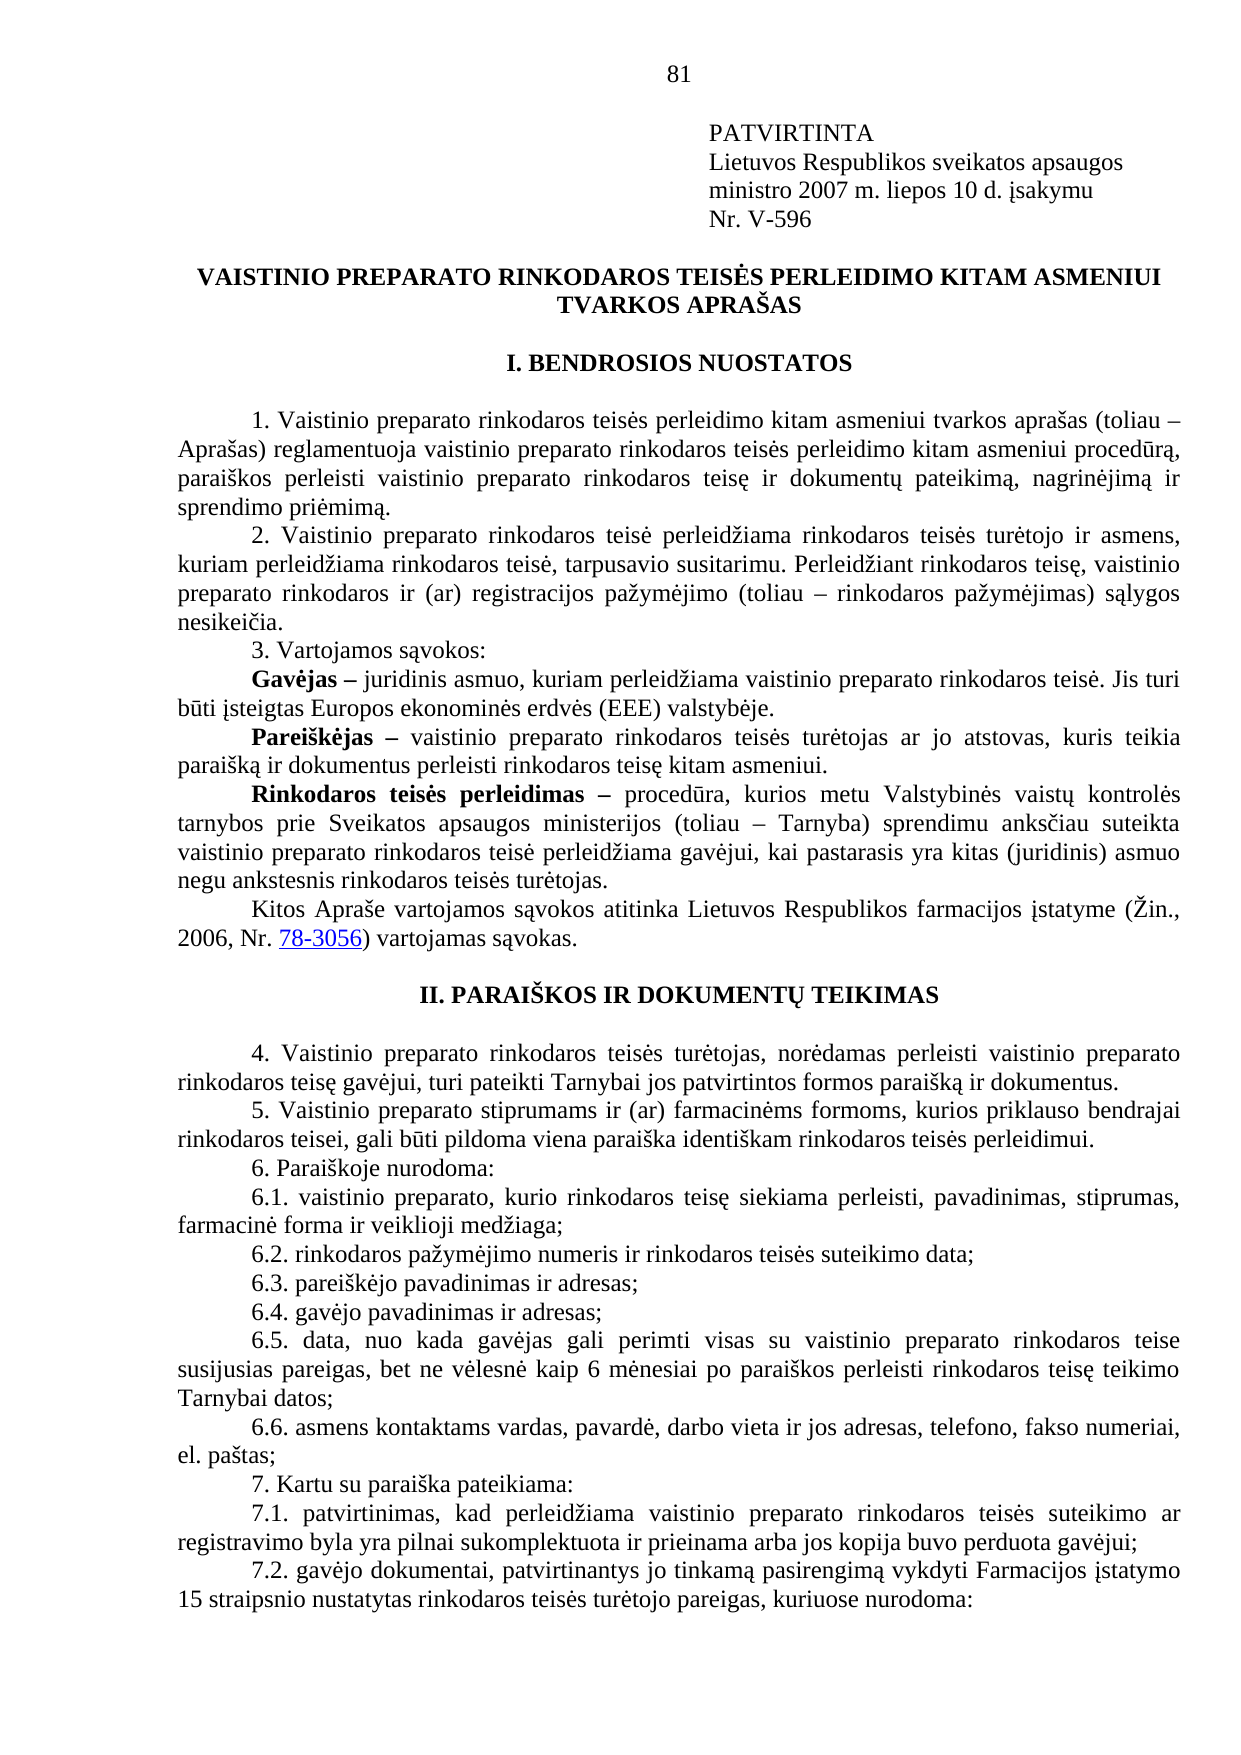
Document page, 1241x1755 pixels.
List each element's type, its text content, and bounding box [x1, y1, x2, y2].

text 7. Kartu su paraiška pateikiama: [177, 1469, 1181, 1498]
text 3. Vartojamos sąvokos: [177, 636, 1181, 664]
text 5. Vaistinio preparato stiprumams ir (ar) farmacinėms formoms, kurios priklauso bendrajai rinkodaros teisei, gali būti pildoma viena paraiška identiškam rinkodaros teisės perleidimui. [177, 1096, 1181, 1153]
text ministro 2007 m. liepos 10 d. įsakymu [177, 176, 1181, 204]
text VAISTINIO PREPARATO RINKODAROS TEISĖS PERLEIDIMO KITAM ASMENIUI TVARKOS APRAŠAS [177, 262, 1181, 319]
text 7.2. gavėjo dokumentai, patvirtinantys jo tinkamą pasirengimą vykdyti Farmacijos įstatymo 15 straipsnio nustatytas rinkodaros teisės turėtojo pareigas, kuriuose nurodoma: [177, 1556, 1181, 1613]
text Gavėjas – juridinis asmuo, kuriam perleidžiama vaistinio preparato rinkodaros teisė. Jis turi būti įsteigtas Europos ekonominės erdvės (EEE) valstybėje. [177, 664, 1181, 722]
text PATVIRTINTA [709, 118, 1181, 147]
text II. PARAIŠKOS IR DOKUMENTŲ TEIKIMAS [177, 981, 1181, 1009]
text 6.5. data, nuo kada gavėjas gali perimti visas su vaistinio preparato rinkodaros teise susijusias pareigas, bet ne vėlesnė kaip 6 mėnesiai po paraiškos perleisti rinkodaros teisę teikimo Tarnybai datos; [177, 1326, 1181, 1412]
text 6.1. vaistinio preparato, kurio rinkodaros teisę siekiama perleisti, pavadinimas, stiprumas, farmacinė forma ir veiklioji medžiaga; [177, 1182, 1181, 1239]
text 4. Vaistinio preparato rinkodaros teisės turėtojas, norėdamas perleisti vaistinio preparato rinkodaros teisę gavėjui, turi pateikti Tarnybai jos patvirtintos formos paraišką ir dokumentus. [177, 1038, 1181, 1096]
text Nr. V-596 [177, 204, 1181, 233]
text 6.6. asmens kontaktams vardas, pavardė, darbo vieta ir jos adresas, telefono, fakso numeriai, el. paštas; [177, 1412, 1181, 1469]
text 6.4. gavėjo pavadinimas ir adresas; [177, 1297, 1181, 1326]
text Rinkodaros teisės perleidimas – procedūra, kurios metu Valstybinės vaistų kontrolės tarnybos prie Sveikatos apsaugos ministerijos (toliau – Tarnyba) sprendimu anksčiau suteikta vaistinio preparato rinkodaros teisė perleidžiama gavėjui, kai pastarasis yra kitas (juridinis) asmuo negu ankstesnis rinkodaros teisės turėtojas. [177, 779, 1181, 894]
text 1. Vaistinio preparato rinkodaros teisės perleidimo kitam asmeniui tvarkos aprašas (toliau – Aprašas) reglamentuoja vaistinio preparato rinkodaros teisės perleidimo kitam asmeniui procedūrą, paraiškos perleisti vaistinio preparato rinkodaros teisę ir dokumentų pateikimą, nagrinėjimą ir sprendimo priėmimą. [177, 406, 1181, 521]
text 2. Vaistinio preparato rinkodaros teisė perleidžiama rinkodaros teisės turėtojo ir asmens, kuriam perleidžiama rinkodaros teisė, tarpusavio susitarimu. Perleidžiant rinkodaros teisę, vaistinio preparato rinkodaros ir (ar) registracijos pažymėjimo (toliau – rinkodaros pažymėjimas) sąlygos nesikeičia. [177, 521, 1181, 636]
text 7.1. patvirtinimas, kad perleidžiama vaistinio preparato rinkodaros teisės suteikimo ar registravimo byla yra pilnai sukomplektuota ir prieinama arba jos kopija buvo perduota gavėjui; [177, 1498, 1181, 1556]
text Kitos Apraše vartojamos sąvokos atitinka Lietuvos Respublikos farmacijos įstatyme (Žin., 2006, Nr. 78-3056) vartojamas sąvokas. [177, 894, 1181, 952]
text I. BENDROSIOS NUOSTATOS [177, 348, 1181, 377]
text 6.2. rinkodaros pažymėjimo numeris ir rinkodaros teisės suteikimo data; [177, 1239, 1181, 1268]
text 6. Paraiškoje nurodoma: [177, 1153, 1181, 1182]
text Pareiškėjas – vaistinio preparato rinkodaros teisės turėtojas ar jo atstovas, kuris teikia paraišką ir dokumentus perleisti rinkodaros teisę kitam asmeniui. [177, 722, 1181, 779]
text 6.3. pareiškėjo pavadinimas ir adresas; [177, 1268, 1181, 1297]
text Lietuvos Respublikos sveikatos apsaugos [177, 147, 1181, 176]
